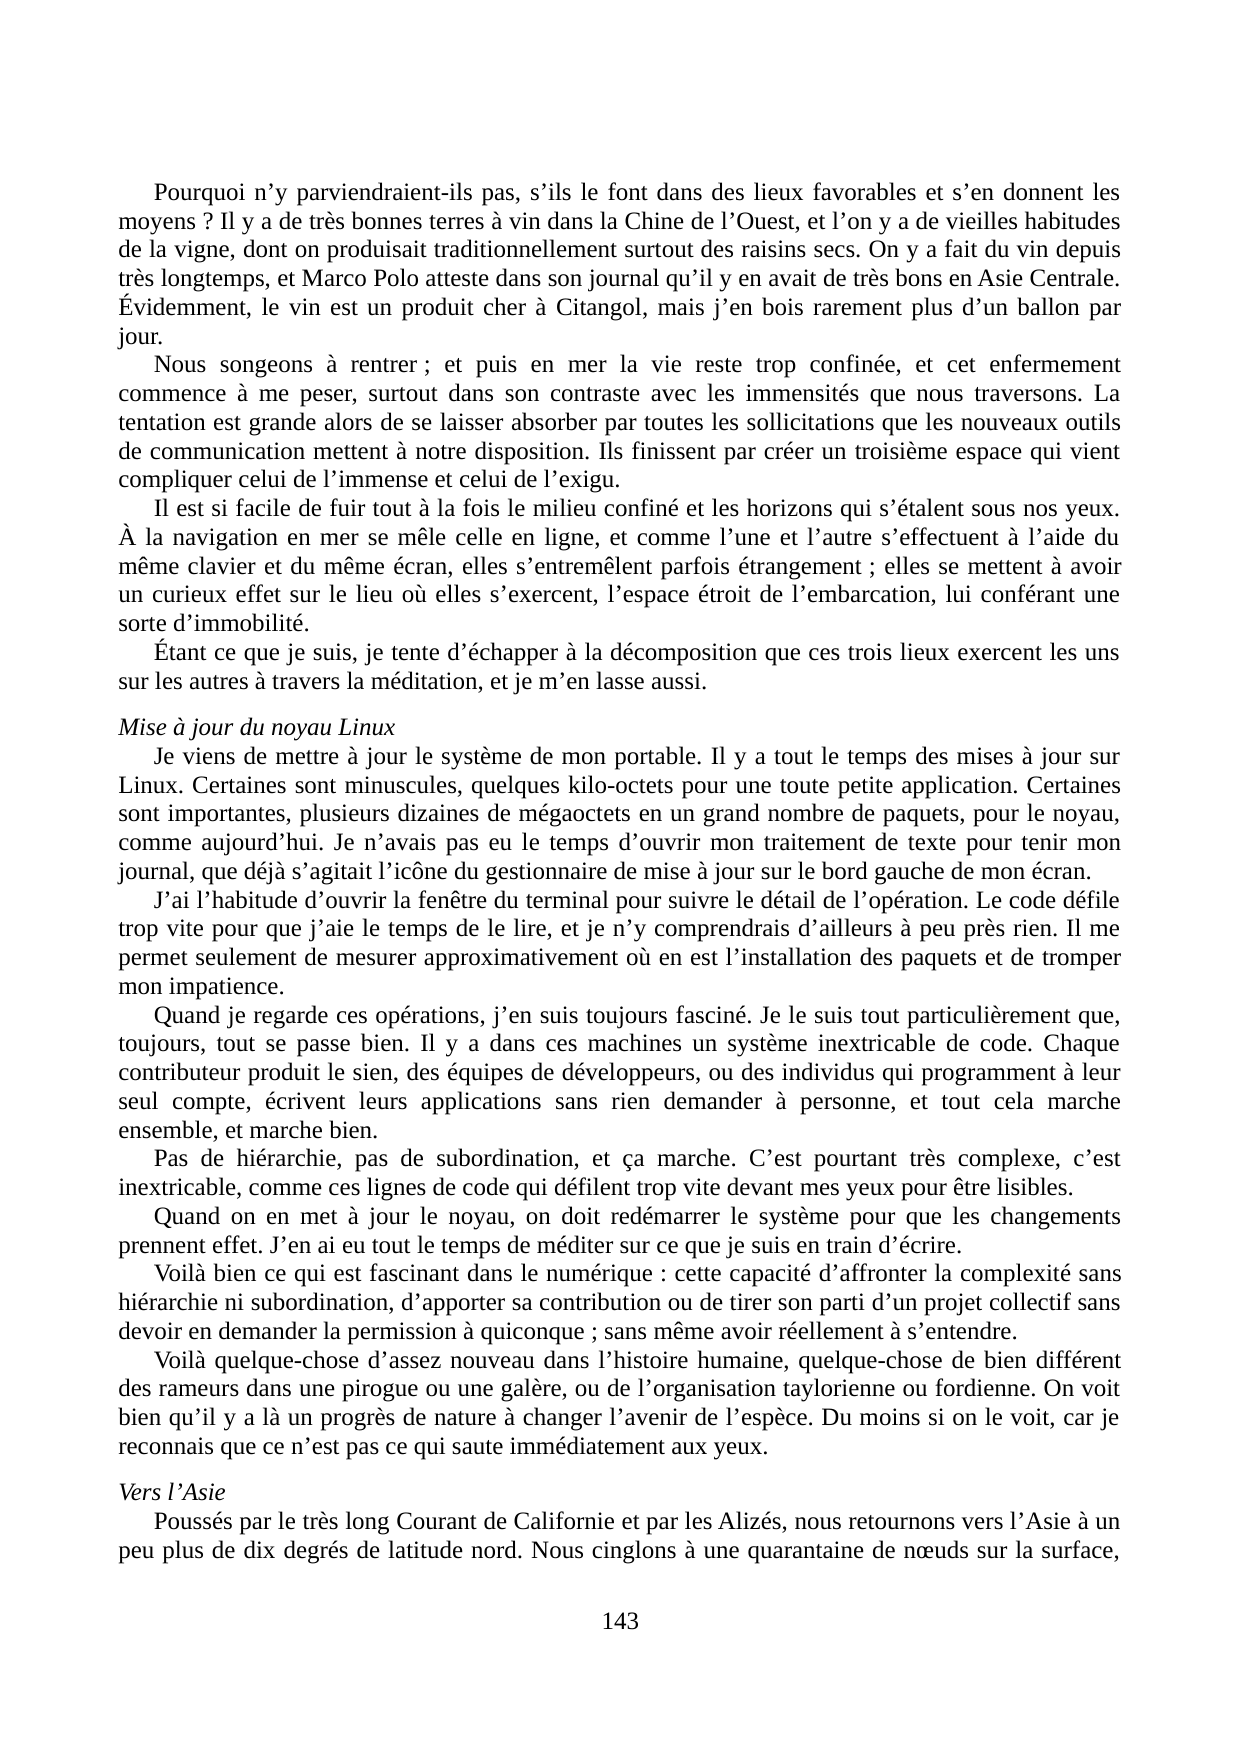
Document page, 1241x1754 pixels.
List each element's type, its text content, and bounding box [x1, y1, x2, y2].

subtitle Vers l’Asie [118, 1477, 1122, 1506]
text Étant ce que je suis, je tente d’échapper à la décomposition que ces trois lieux exercent les uns sur les autres à travers la méditation, et je m’en lasse aussi. [118, 637, 1122, 694]
text Voilà quelque-chose d’assez nouveau dans l’histoire humaine, quelque-chose de bien différent des rameurs dans une pirogue ou une galère, ou de l’organisation taylorienne ou fordienne. On voit bien qu’il y a là un progrès de nature à changer l’avenir de l’espèce. Du moins si on le voit, car je reconnais que ce n’est pas ce qui saute immédiatement aux yeux. [118, 1345, 1122, 1460]
text Je viens de mettre à jour le système de mon portable. Il y a tout le temps des mises à jour sur Linux. Certaines sont minuscules, quelques kilo-octets pour une toute petite application. Certaines sont importantes, plusieurs dizaines de mégaoctets en un grand nombre de paquets, pour le noyau, comme aujourd’hui. Je n’avais pas eu le temps d’ouvrir mon traitement de texte pour tenir mon journal, que déjà s’agitait l’icône du gestionnaire de mise à jour sur le bord gauche de mon écran. [118, 741, 1122, 885]
text Nous songeons à rentrer ; et puis en mer la vie reste trop confinée, et cet enfermement commence à me peser, surtout dans son contraste avec les immensités que nous traversons. La tentation est grande alors de se laisser absorber par toutes les sollicitations que les nouveaux outils de communication mettent à notre disposition. Ils finissent par créer un troisième espace qui vient compliquer celui de l’immense et celui de l’exigu. [118, 349, 1122, 493]
text Pourquoi n’y parviendraient-ils pas, s’ils le font dans des lieux favorables et s’en donnent les moyens ? Il y a de très bonnes terres à vin dans la Chine de l’Ouest, et l’on y a de vieilles habitudes de la vigne, dont on produisait traditionnellement surtout des raisins secs. On y a fait du vin depuis très longtemps, et Marco Polo atteste dans son journal qu’il y en avait de très bons en Asie Centrale. Évidemment, le vin est un produit cher à Citangol, mais j’en bois rarement plus d’un ballon par jour. [118, 177, 1122, 349]
subtitle Mise à jour du noyau Linux [118, 712, 1122, 741]
text Pas de hiérarchie, pas de subordination, et ça marche. C’est pourtant très complexe, c’est inextricable, comme ces lignes de code qui défilent trop vite devant mes yeux pour être lisibles. [118, 1143, 1122, 1201]
text J’ai l’habitude d’ouvrir la fenêtre du terminal pour suivre le détail de l’opération. Le code défile trop vite pour que j’aie le temps de le lire, et je n’y comprendrais d’ailleurs à peu près rien. Il me permet seulement de mesurer approximativement où en est l’installation des paquets et de tromper mon impatience. [118, 885, 1122, 1000]
text Voilà bien ce qui est fascinant dans le numérique : cette capacité d’affronter la complexité sans hiérarchie ni subordination, d’apporter sa contribution ou de tirer son parti d’un projet collectif sans devoir en demander la permission à quiconque ; sans même avoir réellement à s’entendre. [118, 1258, 1122, 1345]
text Il est si facile de fuir tout à la fois le milieu confiné et les horizons qui s’étalent sous nos yeux. À la navigation en mer se mêle celle en ligne, et comme l’une et l’autre s’effectuent à l’aide du même clavier et du même écran, elles s’entremêlent parfois étrangement ; elles se mettent à avoir un curieux effet sur le lieu où elles s’exercent, l’espace étroit de l’embarcation, lui conférant une sorte d’immobilité. [118, 493, 1122, 637]
text Quand je regarde ces opérations, j’en suis toujours fasciné. Je le suis tout particulièrement que, toujours, tout se passe bien. Il y a dans ces machines un système inextricable de code. Chaque contributeur produit le sien, des équipes de développeurs, ou des individus qui programment à leur seul compte, écrivent leurs applications sans rien demander à personne, et tout cela marche ensemble, et marche bien. [118, 1000, 1122, 1143]
text Quand on en met à jour le noyau, on doit redémarrer le système pour que les changements prennent effet. J’en ai eu tout le temps de méditer sur ce que je suis en train d’écrire. [118, 1201, 1122, 1258]
text Poussés par le très long Courant de Californie et par les Alizés, nous retournons vers l’Asie à un peu plus de dix degrés de latitude nord. Nous cinglons à une quarantaine de nœuds sur la surface, [118, 1506, 1122, 1564]
